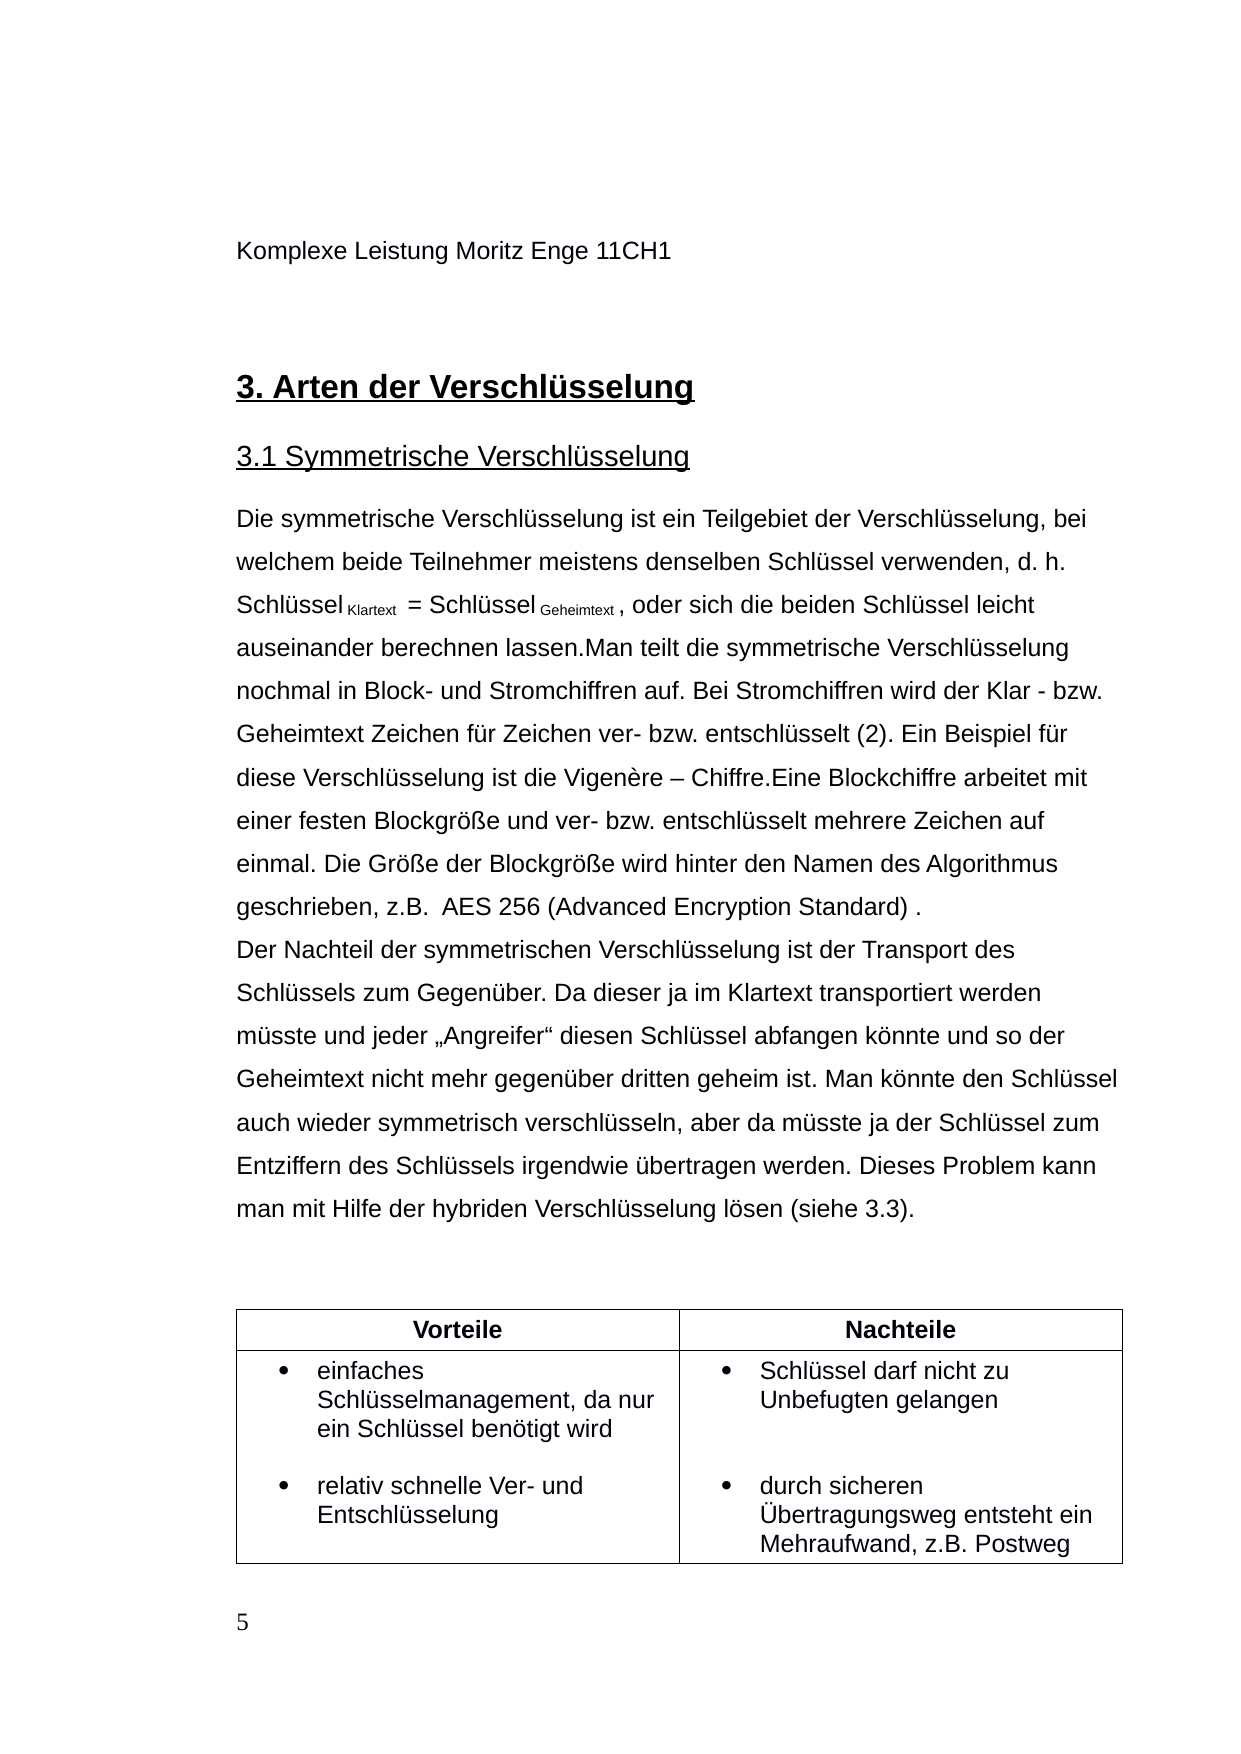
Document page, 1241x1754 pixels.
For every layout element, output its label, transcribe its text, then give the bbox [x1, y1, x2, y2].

text 3. Arten der Verschlüsselung [236, 367, 1122, 405]
text Die symmetrische Verschlüsselung ist ein Teilgebiet der Verschlüsselung, bei welchem beide Teilnehmer meistens denselben Schlüssel verwenden, d. h. Schlüssel Klartext = Schlüssel Geheimtext , oder sich die beiden Schlüssel leicht auseinander berechnen lassen.Man teilt die symmetrische Verschlüsselung nochmal in Block- und Stromchiffren auf. Bei Stromchiffren wird der Klar - bzw. Geheimtext Zeichen für Zeichen ver- bzw. entschlüsselt (2). Ein Beispiel für diese Verschlüsselung ist die Vigenère – Chiffre.Eine Blockchiffre arbeitet mit einer festen Blockgröße und ver- bzw. entschlüsselt mehrere Zeichen auf einmal. Die Größe der Blockgröße wird hinter den Namen des Algorithmus geschrieben, z.B. AES 256 (Advanced Encryption Standard) . Der Nachteil der symmetrischen Verschlüsselung ist der Transport des Schlüssels zum Gegenüber. Da dieser ja im Klartext transportiert werden müsste und jeder „Angreifer“ diesen Schlüssel abfangen könnte und so der Geheimtext nicht mehr gegenüber dritten geheim ist. Man könnte den Schlüssel auch wieder symmetrisch verschlüsseln, aber da müsste ja der Schlüssel zum Entziffern des Schlüssels irgendwie übertragen werden. Dieses Problem kann man mit Hilfe der hybriden Verschlüsselung lösen (siehe 3.3). [236, 504, 1122, 1222]
table_cell einfaches Schlüsselmanagement, da nur ein Schlüssel benötigt wird relativ schnelle Ver- und Entschlüsselung [237, 1351, 679, 1563]
table_header Vorteile [237, 1310, 679, 1350]
text 3.1 Symmetrische Verschlüsselung [236, 439, 1122, 472]
table_header Nachteile [680, 1310, 1122, 1350]
table_cell Schlüssel darf nicht zu Unbefugten gelangen durch sicheren Übertragungsweg entsteht ein Mehraufwand, z.B. Postweg [680, 1351, 1122, 1563]
